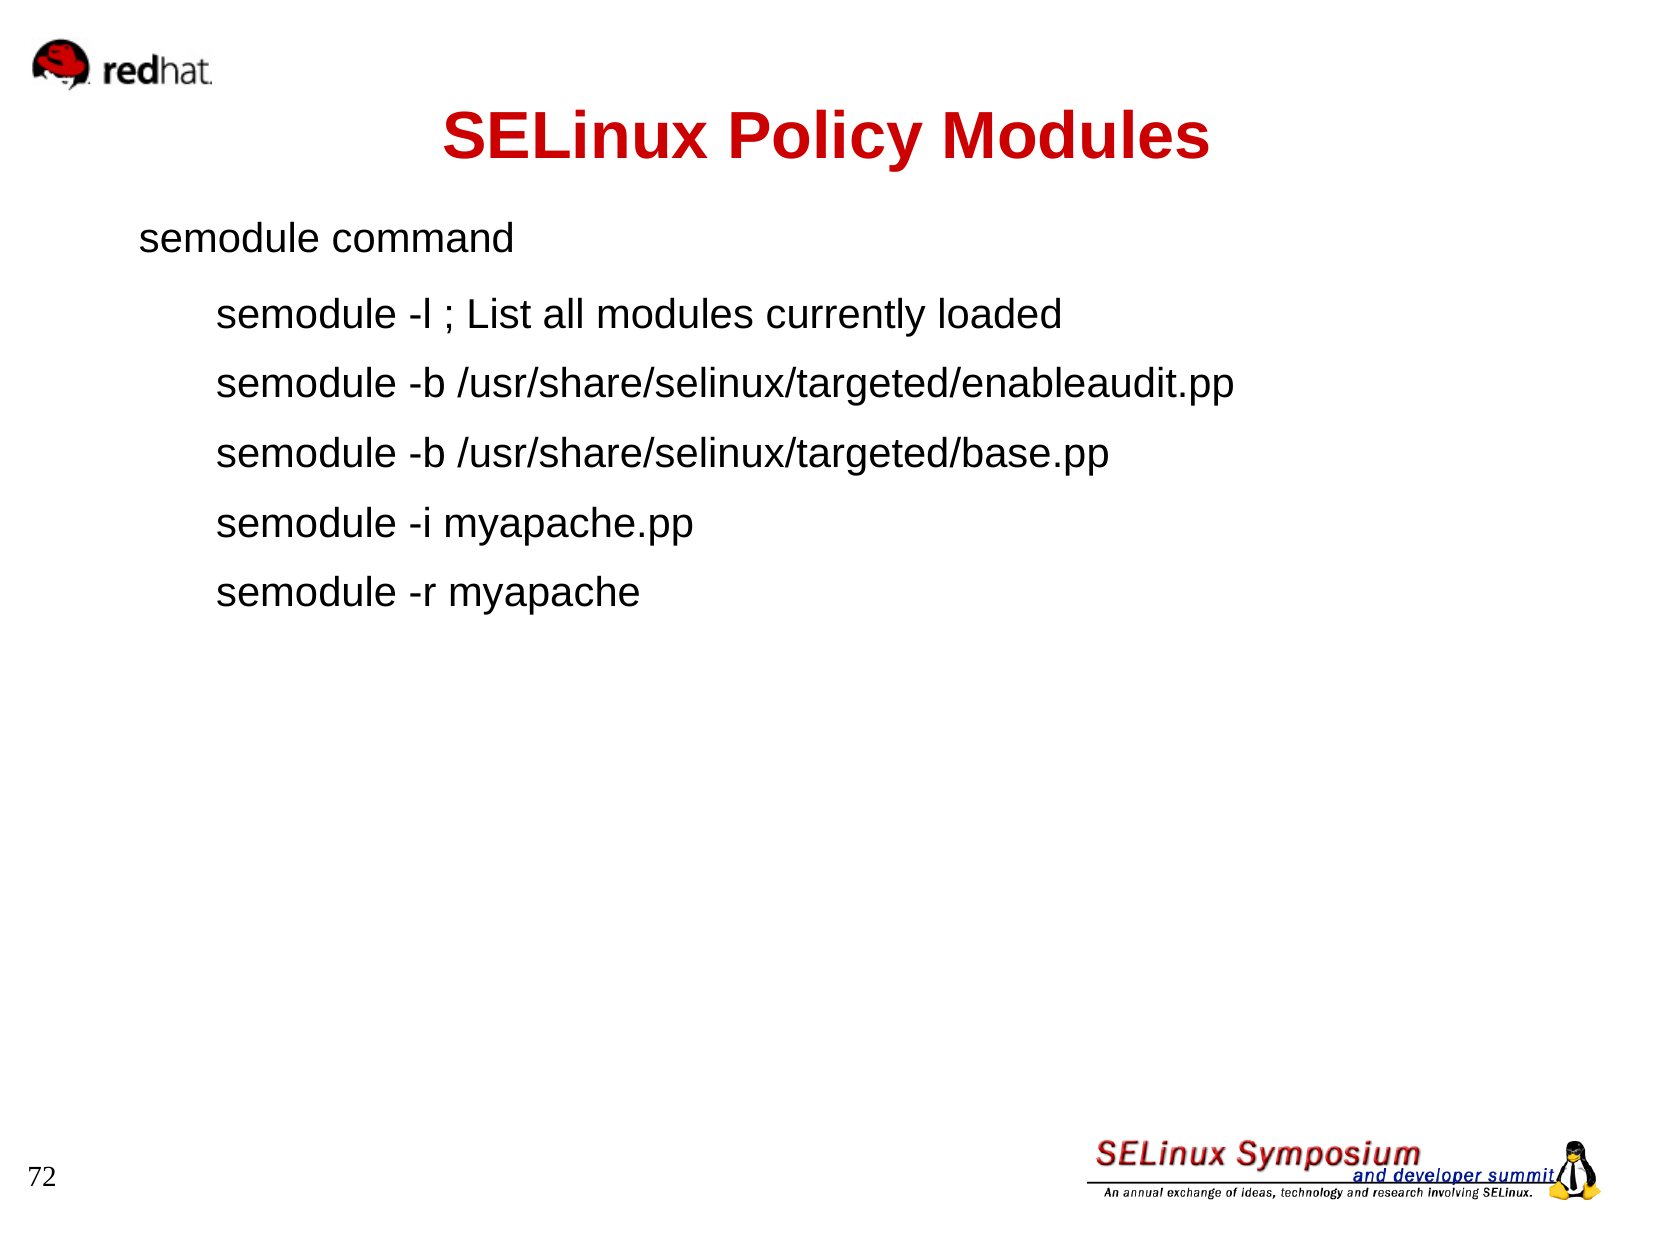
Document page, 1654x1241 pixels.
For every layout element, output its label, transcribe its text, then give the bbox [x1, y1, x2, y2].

picture [31, 37, 212, 98]
title SELinux Policy Modules [121, 55, 1534, 214]
picture [1087, 1135, 1613, 1200]
list semodule command semodule -l ; List all modules currently loaded semodule -b /usr/share/selinux/targeted/enableaudit.pp semodule -b /usr/share/selinux/targeted/base.pp semodule -i myapache.pp semodule -r myapache [121, 214, 1534, 1088]
